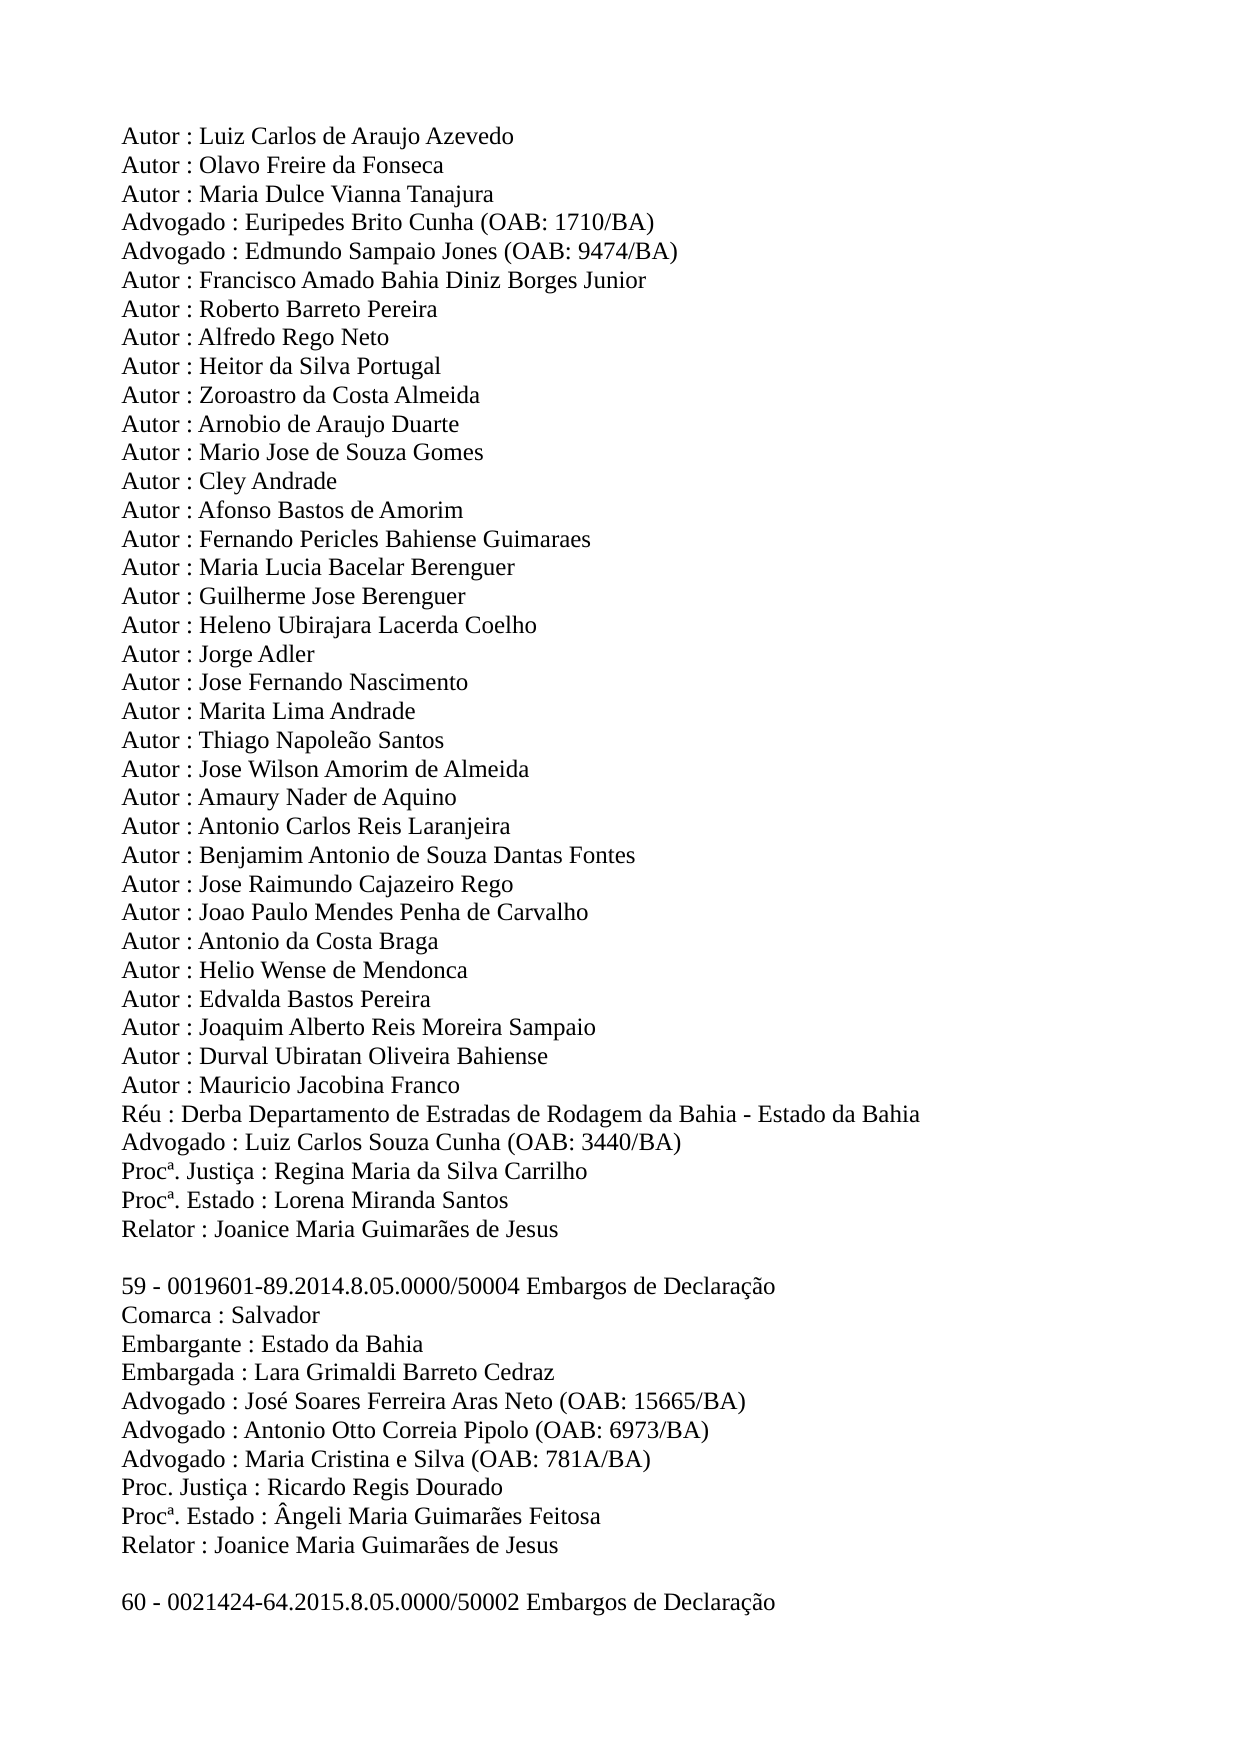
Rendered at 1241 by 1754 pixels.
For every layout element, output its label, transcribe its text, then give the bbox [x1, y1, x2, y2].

table_header Autor : Luiz Carlos de Araujo Azevedo Autor : Olavo Freire da Fonseca Autor : Maria Dulce Vianna Tanajura Advogado : Euripedes Brito Cunha (OAB: 1710/BA) Advogado : Edmundo Sampaio Jones (OAB: 9474/BA) Autor : Francisco Amado Bahia Diniz Borges Junior Autor : Roberto Barreto Pereira Autor : Alfredo Rego Neto Autor : Heitor da Silva Portugal Autor : Zoroastro da Costa Almeida Autor : Arnobio de Araujo Duarte Autor : Mario Jose de Souza Gomes Autor : Cley Andrade Autor : Afonso Bastos de Amorim Autor : Fernando Pericles Bahiense Guimaraes Autor : Maria Lucia Bacelar Berenguer Autor : Guilherme Jose Berenguer Autor : Heleno Ubirajara Lacerda Coelho Autor : Jorge Adler Autor : Jose Fernando Nascimento Autor : Marita Lima Andrade Autor : Thiago Napoleão Santos Autor : Jose Wilson Amorim de Almeida Autor : Amaury Nader de Aquino Autor : Antonio Carlos Reis Laranjeira Autor : Benjamim Antonio de Souza Dantas Fontes Autor : Jose Raimundo Cajazeiro Rego Autor : Joao Paulo Mendes Penha de Carvalho Autor : Antonio da Costa Braga Autor : Helio Wense de Mendonca Autor : Edvalda Bastos Pereira Autor : Joaquim Alberto Reis Moreira Sampaio Autor : Durval Ubiratan Oliveira Bahiense Autor : Mauricio Jacobina Franco Réu : Derba Departamento de Estradas de Rodagem da Bahia - Estado da Bahia Advogado : Luiz Carlos Souza Cunha (OAB: 3440/BA) Procª. Justiça : Regina Maria da Silva Carrilho Procª. Estado : Lorena Miranda Santos Relator : Joanice Maria Guimarães de Jesus 59 - 0019601-89.2014.8.05.0000/50004 Embargos de Declaração Comarca : Salvador Embargante : Estado da Bahia Embargada : Lara Grimaldi Barreto Cedraz Advogado : José Soares Ferreira Aras Neto (OAB: 15665/BA) Advogado : Antonio Otto Correia Pipolo (OAB: 6973/BA) Advogado : Maria Cristina e Silva (OAB: 781A/BA) Proc. Justiça : Ricardo Regis Dourado Procª. Estado : Ângeli Maria Guimarães Feitosa Relator : Joanice Maria Guimarães de Jesus 60 - 0021424-64.2015.8.05.0000/50002 Embargos de Declaração [118, 118, 1122, 1619]
